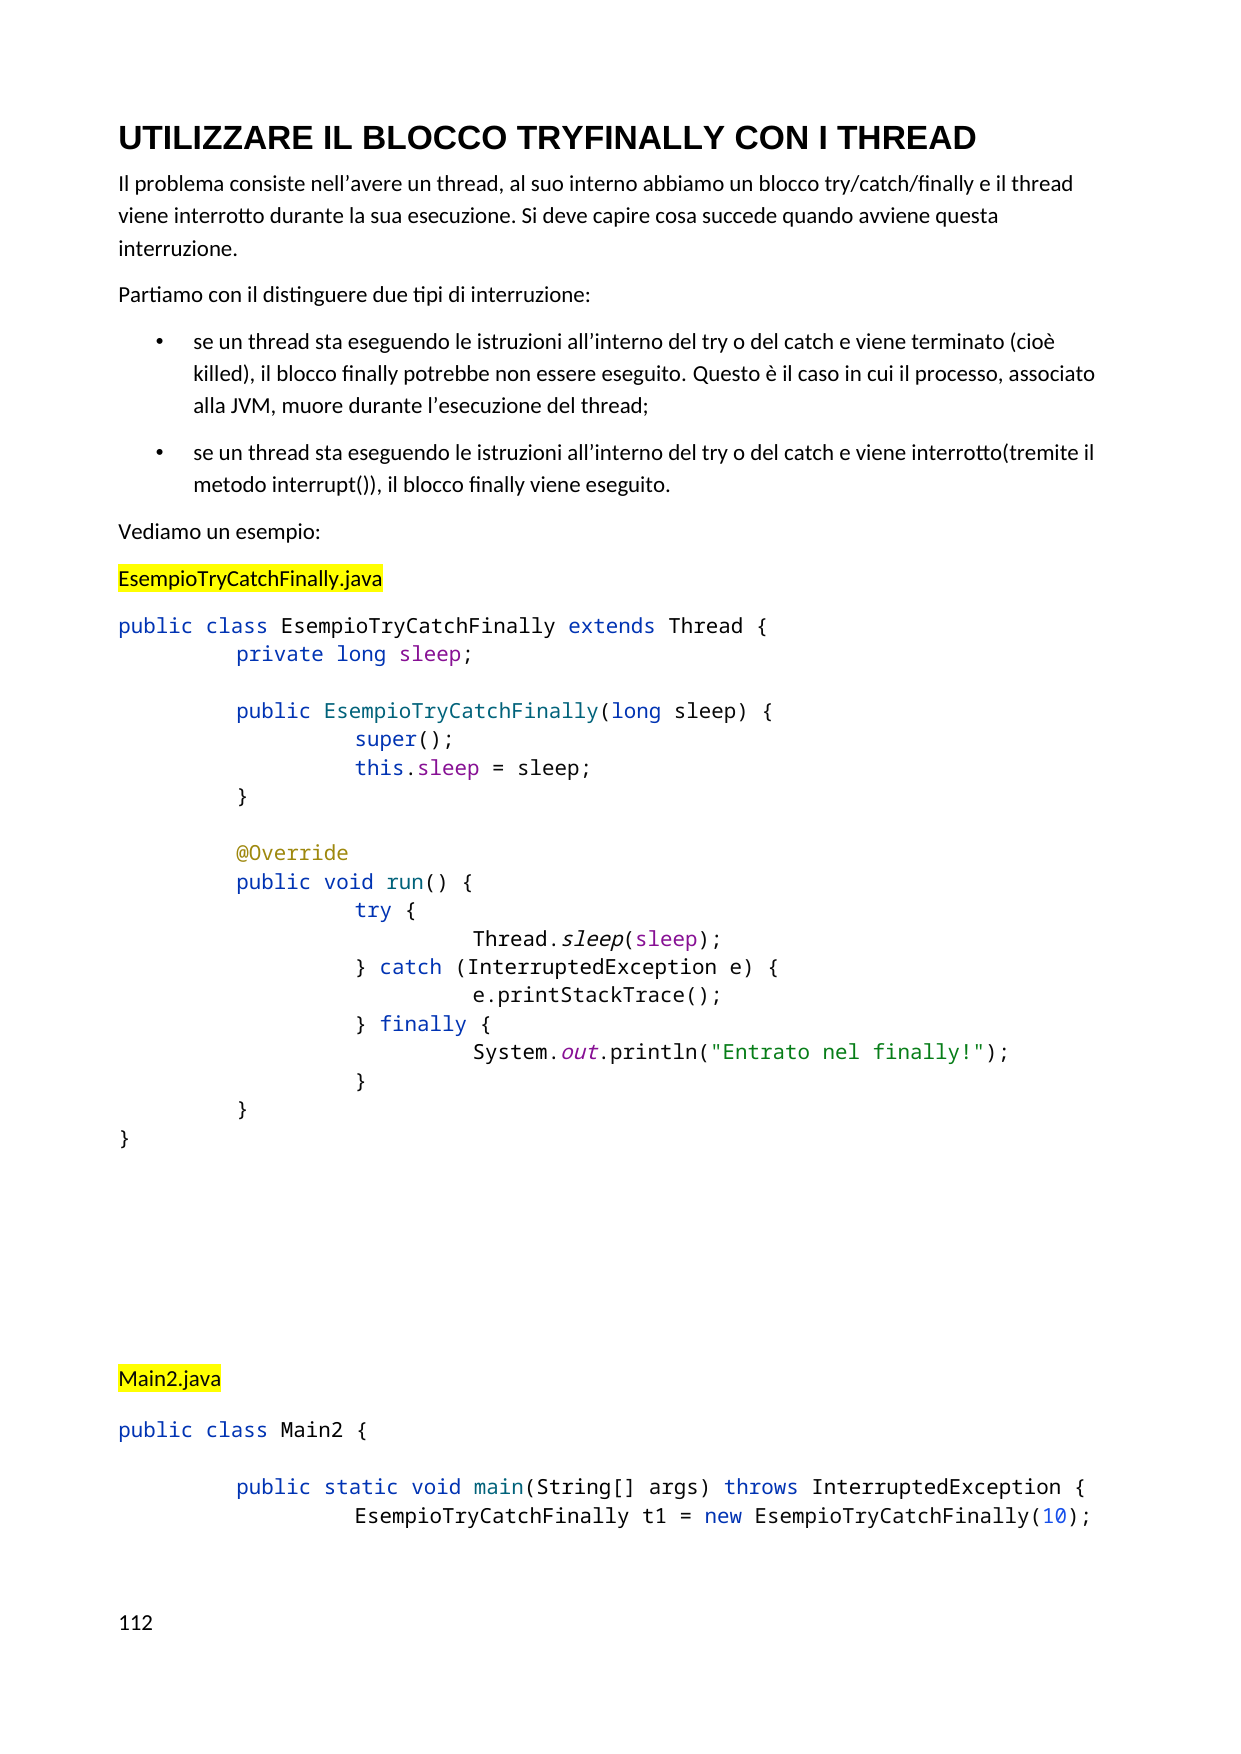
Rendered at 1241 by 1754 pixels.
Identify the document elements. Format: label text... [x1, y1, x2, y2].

text public class EsempioTryCatchFinally extends Thread { private long sleep; public EsempioTryCatchFinally(long sleep) { super(); this.sleep = sleep; } @Override public void run() { try { Thread.sleep(sleep); } catch (InterruptedException e) { e.printStackTrace(); } finally { System.out.println("Entrato nel finally!"); } } } [118, 611, 1122, 1151]
text Vediamo un esempio: [118, 517, 1122, 545]
text public class Main2 { public static void main(String[] args) throws InterruptedException { EsempioTryCatchFinally t1 = new EsempioTryCatchFinally(10); [118, 1416, 1122, 1558]
list se un thread sta eseguendo le istruzioni all’interno del try o del catch e viene interrotto(tremite il metodo interrupt()), il blocco finally viene eseguito. [156, 438, 1122, 498]
list se un thread sta eseguendo le istruzioni all’interno del try o del catch e viene terminato (cioè killed), il blocco finally potrebbe non essere eseguito. Questo è il caso in cui il processo, associato alla JVM, muore durante l’esecuzione del thread; [156, 327, 1122, 419]
text Main2.java [118, 1364, 1122, 1392]
text Partiamo con il distinguere due tipi di interruzione: [118, 280, 1122, 308]
text Il problema consiste nell’avere un thread, al suo interno abbiamo un blocco try/catch/finally e il thread viene interrotto durante la sua esecuzione. Si deve capire cosa succede quando avviene questa interruzione. [118, 169, 1122, 262]
subtitle UTILIZZARE IL BLOCCO TRYFINALLY CON I THREAD [118, 118, 1122, 157]
text EsempioTryCatchFinally.java [118, 564, 1122, 592]
